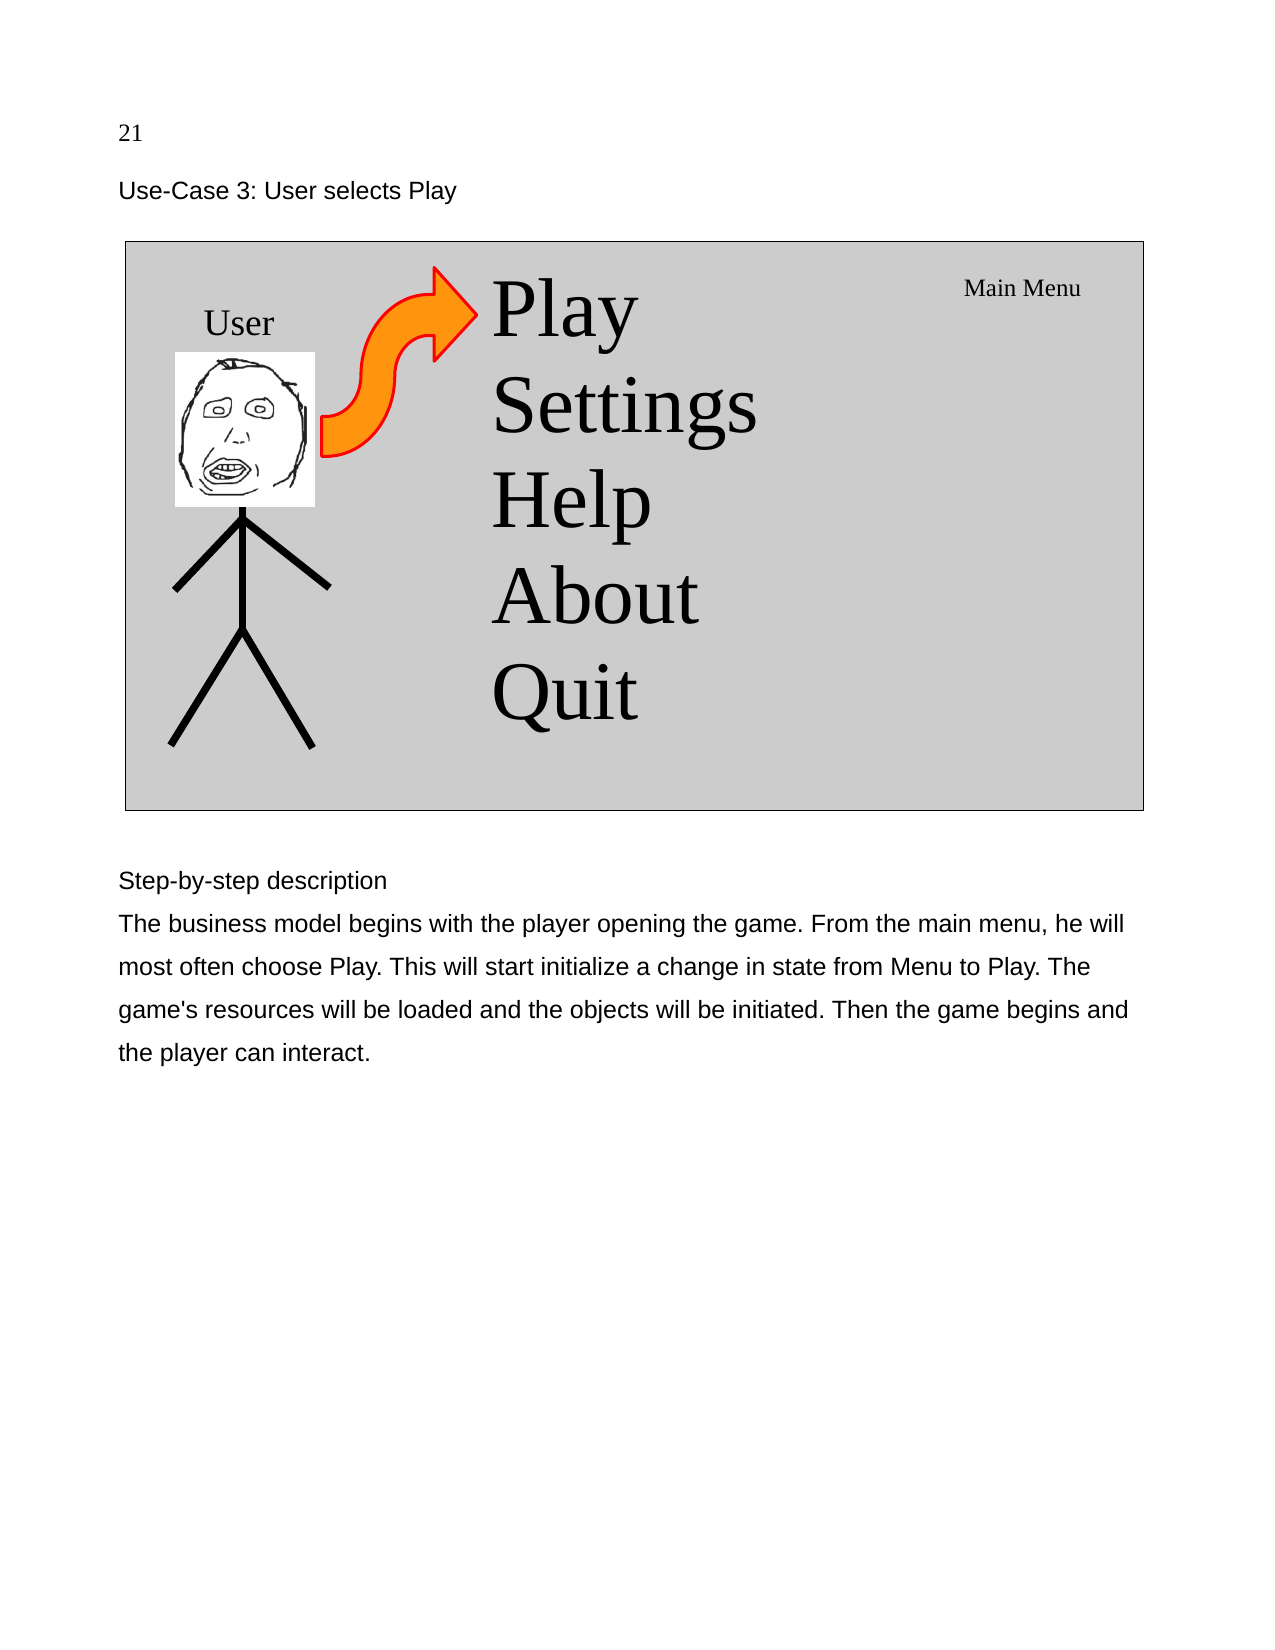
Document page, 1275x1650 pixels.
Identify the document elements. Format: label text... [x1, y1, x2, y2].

text Use-Case 3: User selects Play [118, 176, 1157, 205]
text The business model begins with the player opening the game. From the main menu, he will most often choose Play. This will start initialize a change in state from Menu to Play. The game's resources will be loaded and the objects will be initiated. Then the game begins and the player can interact. [118, 909, 1157, 1067]
picture [175, 352, 315, 507]
text Step-by-step description [118, 866, 1157, 894]
